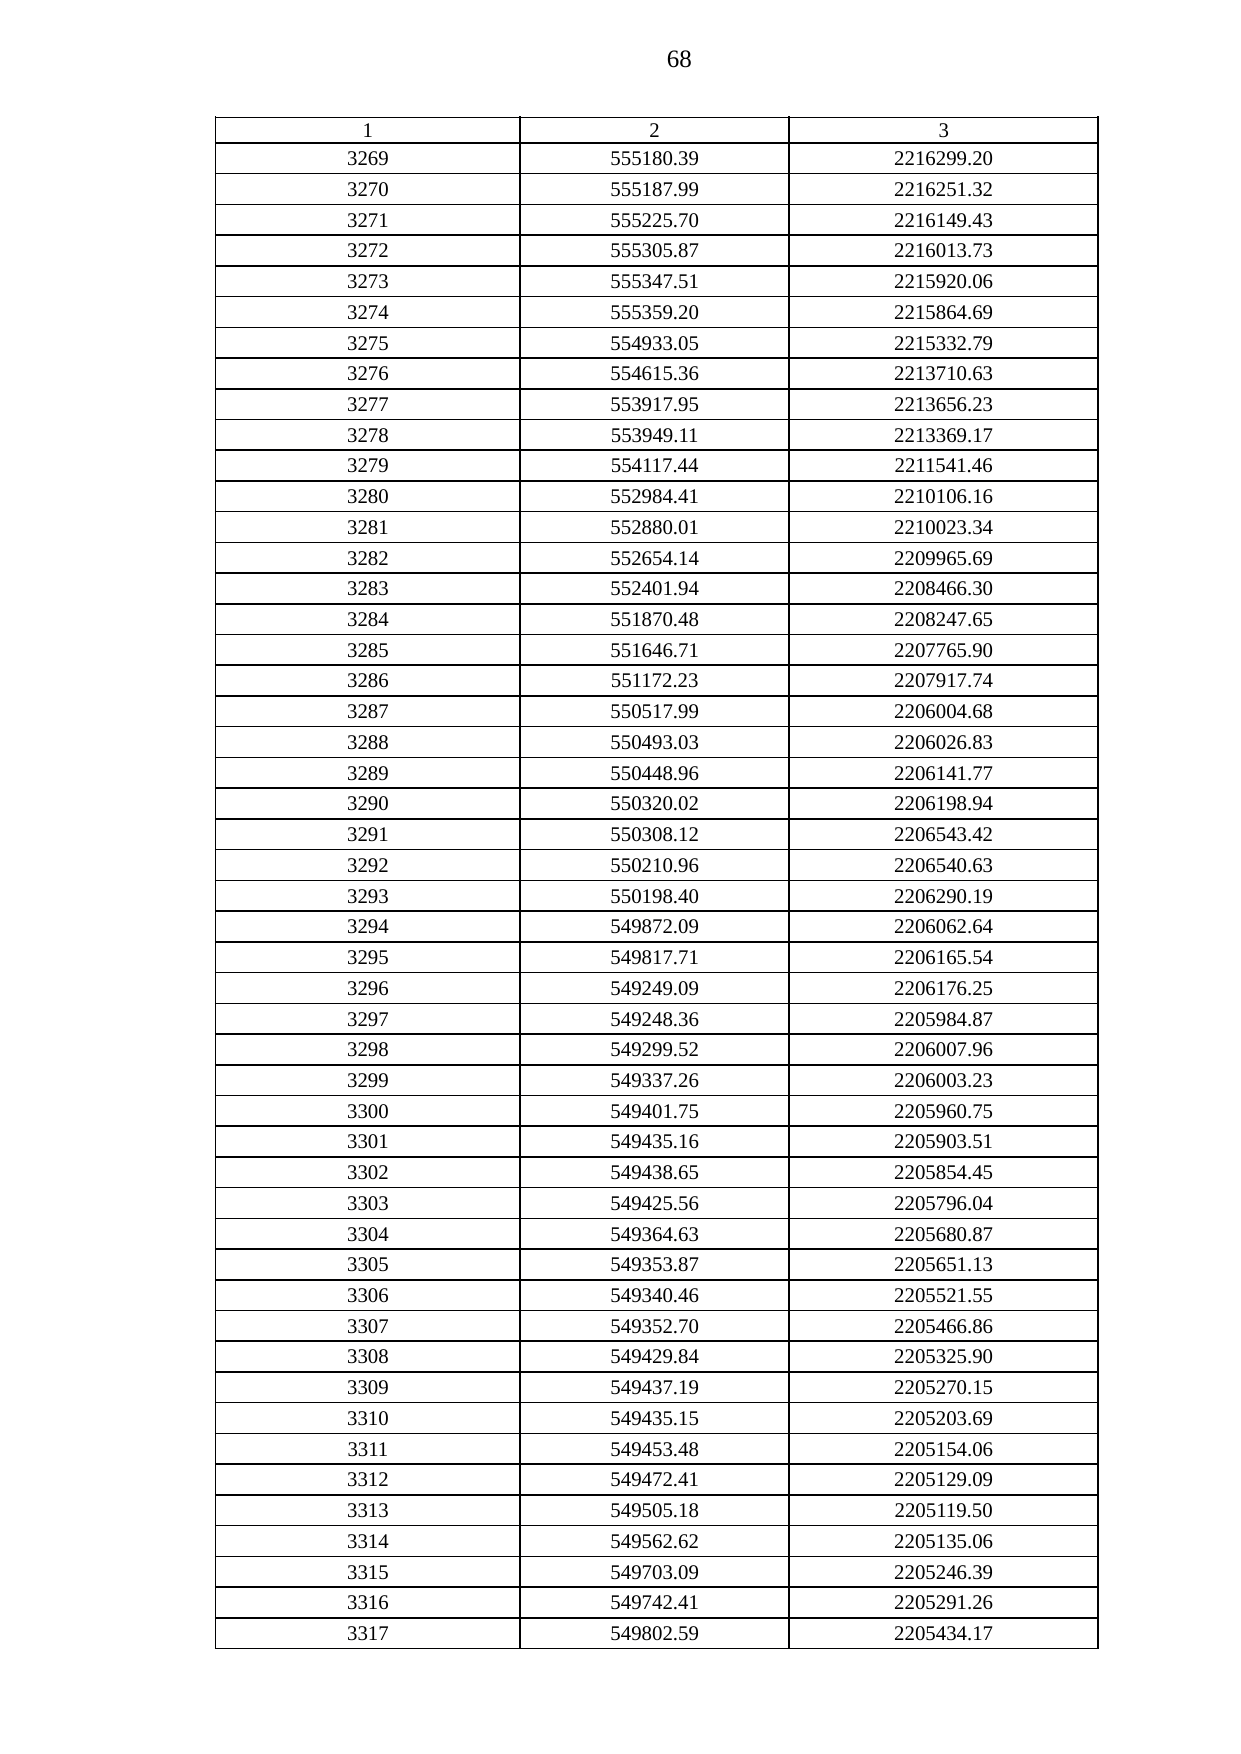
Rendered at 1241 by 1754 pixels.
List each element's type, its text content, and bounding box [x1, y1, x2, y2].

table_cell 555359.20 [521, 297, 788, 326]
table_cell 2213710.63 [790, 359, 1097, 388]
table_cell 3302 [216, 1158, 519, 1187]
table_cell 551870.48 [521, 605, 788, 634]
table_cell 2216251.32 [790, 174, 1097, 203]
table_cell 550320.02 [521, 789, 788, 818]
table_cell 3306 [216, 1281, 519, 1310]
table_cell 3298 [216, 1035, 519, 1064]
table_cell 2205434.17 [790, 1619, 1097, 1648]
table_cell 550517.99 [521, 697, 788, 726]
table_cell 2205325.90 [790, 1342, 1097, 1371]
table_cell 2205466.86 [790, 1311, 1097, 1340]
table_cell 550210.96 [521, 850, 788, 879]
table_cell 3303 [216, 1188, 519, 1217]
table_header 3 [790, 118, 1097, 142]
table_cell 2205203.69 [790, 1403, 1097, 1433]
table_cell 2210023.34 [790, 512, 1097, 541]
table_cell 552984.41 [521, 482, 788, 511]
table_cell 3315 [216, 1557, 519, 1586]
table_cell 3299 [216, 1066, 519, 1094]
table_cell 549340.46 [521, 1281, 788, 1310]
table_cell 3274 [216, 297, 519, 326]
table_cell 549337.26 [521, 1066, 788, 1094]
table_cell 549802.59 [521, 1619, 788, 1648]
table_cell 2206198.94 [790, 789, 1097, 818]
table_cell 2205119.50 [790, 1496, 1097, 1525]
table_cell 3296 [216, 973, 519, 1002]
table_cell 3301 [216, 1127, 519, 1156]
table_cell 549429.84 [521, 1342, 788, 1371]
table_cell 3272 [216, 236, 519, 265]
table_cell 3293 [216, 881, 519, 910]
table_cell 3288 [216, 727, 519, 757]
table_cell 2206540.63 [790, 850, 1097, 879]
table_cell 3297 [216, 1004, 519, 1033]
table_cell 2215864.69 [790, 297, 1097, 326]
table_cell 3300 [216, 1096, 519, 1125]
table_cell 550448.96 [521, 758, 788, 787]
table_cell 3269 [216, 144, 519, 173]
table_cell 3292 [216, 850, 519, 879]
table_cell 3279 [216, 451, 519, 480]
table_cell 549872.09 [521, 912, 788, 941]
table_cell 555305.87 [521, 236, 788, 265]
table_cell 549364.63 [521, 1219, 788, 1248]
table_cell 3310 [216, 1403, 519, 1433]
table_cell 549703.09 [521, 1557, 788, 1586]
table_cell 3278 [216, 420, 519, 449]
table_cell 553917.95 [521, 390, 788, 418]
table_cell 551172.23 [521, 666, 788, 695]
table_cell 2206062.64 [790, 912, 1097, 941]
table_cell 3271 [216, 205, 519, 234]
table_cell 2205796.04 [790, 1188, 1097, 1217]
table_cell 2209965.69 [790, 543, 1097, 572]
table_cell 2206007.96 [790, 1035, 1097, 1064]
table_cell 2205680.87 [790, 1219, 1097, 1248]
table_cell 3281 [216, 512, 519, 541]
table_cell 2207765.90 [790, 635, 1097, 664]
table_cell 3291 [216, 820, 519, 849]
table_cell 3313 [216, 1496, 519, 1525]
table_cell 3312 [216, 1465, 519, 1494]
table_cell 2205521.55 [790, 1281, 1097, 1310]
table_cell 549352.70 [521, 1311, 788, 1340]
table_cell 3311 [216, 1434, 519, 1463]
table_cell 2205135.06 [790, 1526, 1097, 1556]
table_cell 3270 [216, 174, 519, 203]
table_cell 549435.15 [521, 1403, 788, 1433]
table_cell 3282 [216, 543, 519, 572]
table_cell 2205854.45 [790, 1158, 1097, 1187]
table_cell 3275 [216, 328, 519, 357]
table_cell 2206176.25 [790, 973, 1097, 1002]
table_cell 2206141.77 [790, 758, 1097, 787]
table_cell 2213656.23 [790, 390, 1097, 418]
table_cell 549353.87 [521, 1250, 788, 1279]
table_cell 550198.40 [521, 881, 788, 910]
table_cell 552654.14 [521, 543, 788, 572]
table_cell 549437.19 [521, 1373, 788, 1402]
table_cell 2205270.15 [790, 1373, 1097, 1402]
table_cell 3305 [216, 1250, 519, 1279]
table_cell 555225.70 [521, 205, 788, 234]
table_cell 3290 [216, 789, 519, 818]
table_cell 3307 [216, 1311, 519, 1340]
table_cell 549435.16 [521, 1127, 788, 1156]
table_cell 2206165.54 [790, 943, 1097, 972]
table_cell 551646.71 [521, 635, 788, 664]
table_cell 2215920.06 [790, 267, 1097, 296]
table_cell 3273 [216, 267, 519, 296]
table_cell 549562.62 [521, 1526, 788, 1556]
table_cell 3277 [216, 390, 519, 418]
table_cell 2206290.19 [790, 881, 1097, 910]
table_cell 3280 [216, 482, 519, 511]
table_cell 3286 [216, 666, 519, 695]
table_cell 2205129.09 [790, 1465, 1097, 1494]
table_cell 2210106.16 [790, 482, 1097, 511]
table_cell 3314 [216, 1526, 519, 1556]
table_cell 2205154.06 [790, 1434, 1097, 1463]
table_cell 554933.05 [521, 328, 788, 357]
table_cell 553949.11 [521, 420, 788, 449]
table_cell 549742.41 [521, 1588, 788, 1617]
table_cell 3289 [216, 758, 519, 787]
table_cell 549248.36 [521, 1004, 788, 1033]
table_cell 2216149.43 [790, 205, 1097, 234]
table_cell 2208466.30 [790, 574, 1097, 603]
table_cell 549817.71 [521, 943, 788, 972]
table_cell 2213369.17 [790, 420, 1097, 449]
table_cell 2215332.79 [790, 328, 1097, 357]
table_cell 3316 [216, 1588, 519, 1617]
table_cell 3283 [216, 574, 519, 603]
table_cell 2216299.20 [790, 144, 1097, 173]
table_cell 549453.48 [521, 1434, 788, 1463]
table_cell 2205651.13 [790, 1250, 1097, 1279]
table_cell 2205246.39 [790, 1557, 1097, 1586]
table_cell 3285 [216, 635, 519, 664]
table_cell 3295 [216, 943, 519, 972]
table_cell 549401.75 [521, 1096, 788, 1125]
table_cell 554615.36 [521, 359, 788, 388]
table_cell 552880.01 [521, 512, 788, 541]
table_cell 549249.09 [521, 973, 788, 1002]
table_cell 555347.51 [521, 267, 788, 296]
table_cell 2205291.26 [790, 1588, 1097, 1617]
table_cell 3287 [216, 697, 519, 726]
table_cell 549505.18 [521, 1496, 788, 1525]
table_cell 3317 [216, 1619, 519, 1648]
table_header 2 [521, 118, 788, 142]
table_cell 2205960.75 [790, 1096, 1097, 1125]
table_cell 549438.65 [521, 1158, 788, 1187]
table_cell 549472.41 [521, 1465, 788, 1494]
table_header 1 [216, 118, 519, 142]
table_cell 3294 [216, 912, 519, 941]
table_cell 552401.94 [521, 574, 788, 603]
table_cell 549425.56 [521, 1188, 788, 1217]
table_cell 2206543.42 [790, 820, 1097, 849]
table_cell 2206004.68 [790, 697, 1097, 726]
table_cell 555180.39 [521, 144, 788, 173]
table_cell 2205984.87 [790, 1004, 1097, 1033]
table_cell 554117.44 [521, 451, 788, 480]
table_cell 3309 [216, 1373, 519, 1402]
table_cell 555187.99 [521, 174, 788, 203]
table_cell 549299.52 [521, 1035, 788, 1064]
table_cell 2216013.73 [790, 236, 1097, 265]
table_cell 3284 [216, 605, 519, 634]
table_cell 3276 [216, 359, 519, 388]
table_cell 2206026.83 [790, 727, 1097, 757]
table_cell 2205903.51 [790, 1127, 1097, 1156]
table_cell 2206003.23 [790, 1066, 1097, 1094]
table_cell 3304 [216, 1219, 519, 1248]
table_cell 550308.12 [521, 820, 788, 849]
table_cell 550493.03 [521, 727, 788, 757]
table_cell 2207917.74 [790, 666, 1097, 695]
table_cell 2208247.65 [790, 605, 1097, 634]
table_cell 3308 [216, 1342, 519, 1371]
table_cell 2211541.46 [790, 451, 1097, 480]
